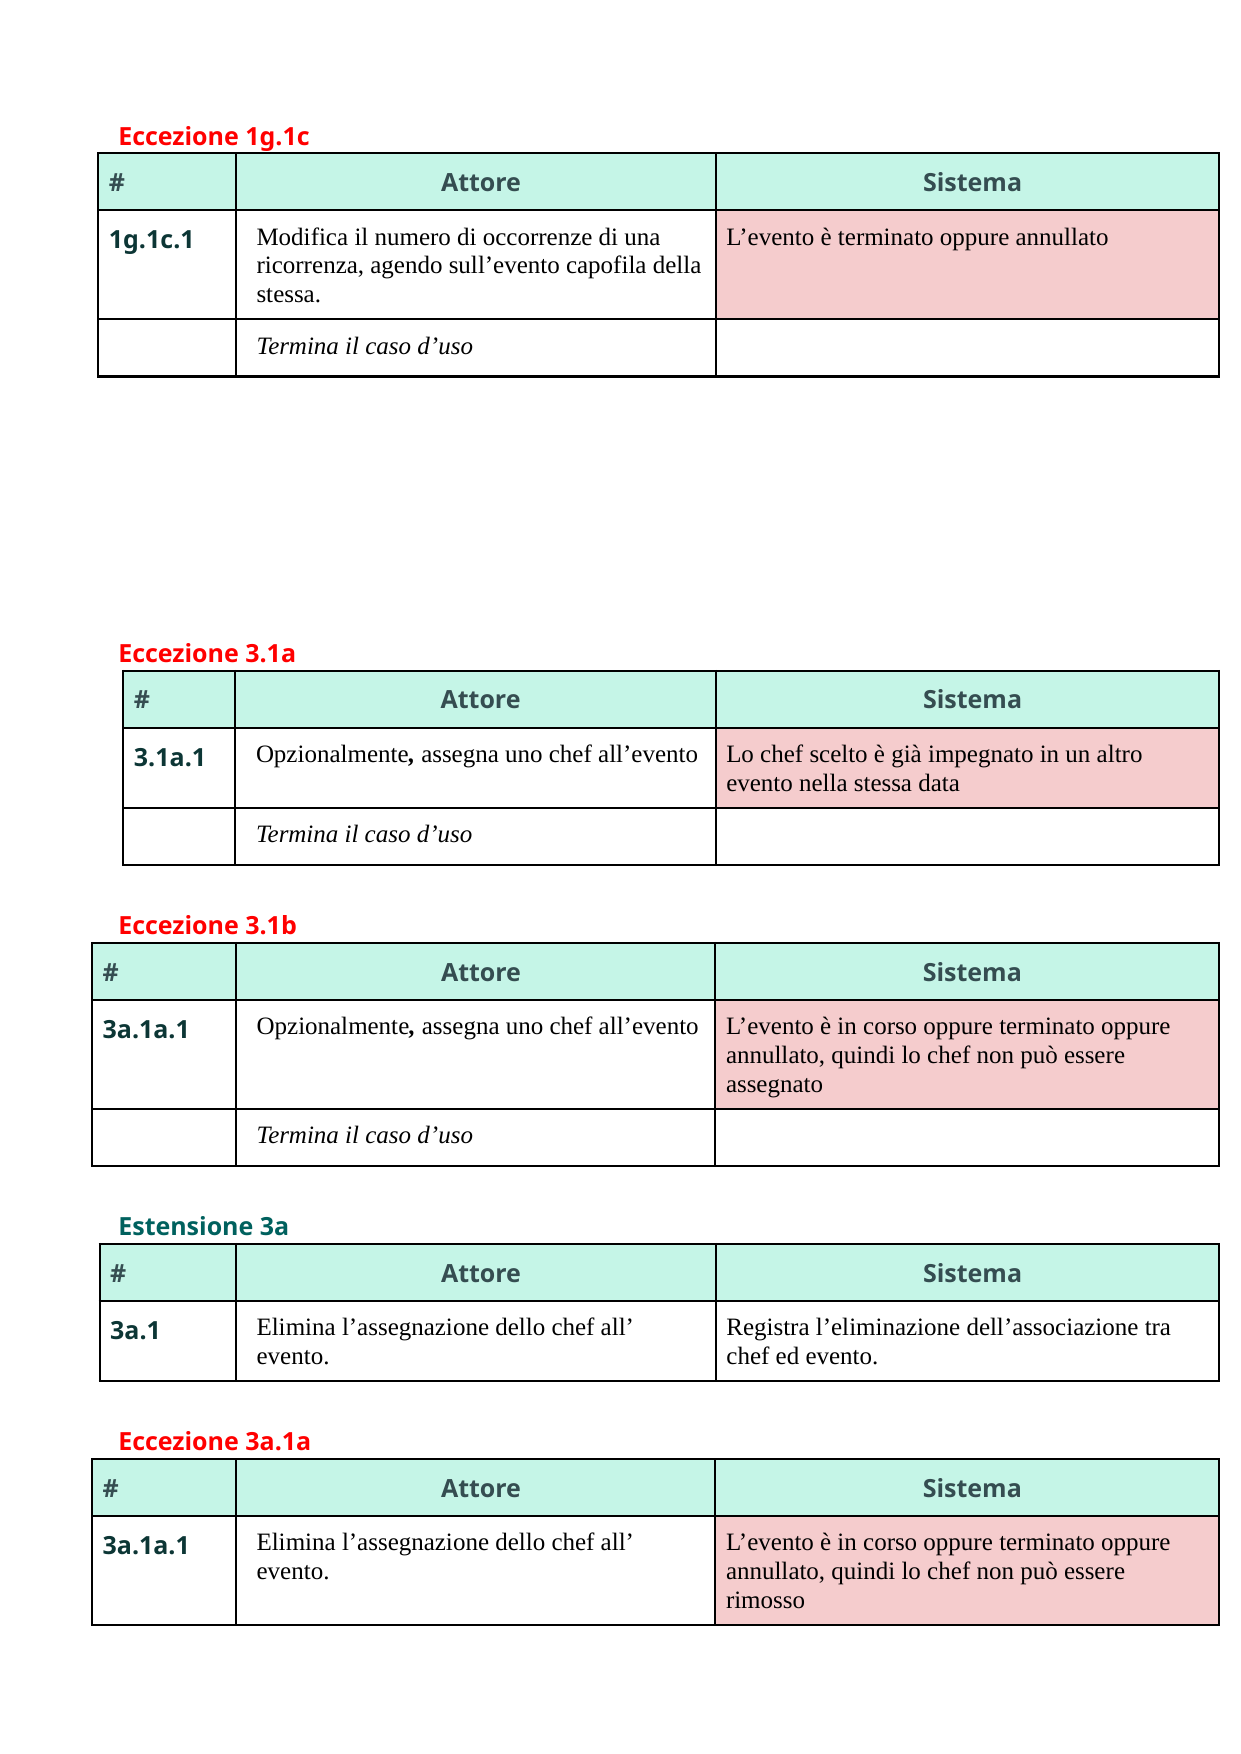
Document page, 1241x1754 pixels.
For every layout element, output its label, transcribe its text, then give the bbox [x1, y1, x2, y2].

table_cell Opzionalmente, assegna uno chef all’evento [236, 729, 715, 807]
table_header # [99, 154, 235, 209]
table_header # [93, 944, 235, 999]
table_cell 3a.1a.1 [93, 1517, 235, 1624]
table_cell Opzionalmente, assegna uno chef all’evento [237, 1001, 714, 1108]
table_cell Termina il caso d’uso [237, 1110, 714, 1165]
table_header Attore [237, 1245, 715, 1300]
table_header # [93, 1460, 235, 1515]
table_cell Termina il caso d’uso [237, 320, 715, 375]
table_cell Elimina l’assegnazione dello chef all’ evento. [237, 1302, 715, 1380]
table_cell [93, 1110, 235, 1165]
table_cell [124, 809, 234, 864]
subtitle Eccezione 3.1b [118, 908, 1122, 942]
table_cell [717, 320, 1218, 375]
table_header # [101, 1245, 235, 1300]
table_header Sistema [717, 154, 1218, 209]
table_cell Lo chef scelto è già impegnato in un altro evento nella stessa data [717, 729, 1218, 807]
table_cell 1g.1c.1 [99, 211, 235, 318]
subtitle Eccezione 3.1a [118, 636, 1122, 670]
table_cell Termina il caso d’uso [236, 809, 715, 864]
table_header # [124, 672, 234, 727]
table_cell Modifica il numero di occorrenze di una ricorrenza, agendo sull’evento capofila della stessa. [237, 211, 715, 318]
table_header Attore [237, 944, 714, 999]
table_cell 3.1a.1 [124, 729, 234, 807]
table_cell [99, 320, 235, 375]
table_header Attore [237, 1460, 714, 1515]
subtitle Eccezione 1g.1c [118, 118, 1122, 152]
table_cell L’evento è in corso oppure terminato oppure annullato, quindi lo chef non può essere assegnato [716, 1001, 1218, 1108]
table_header Sistema [717, 672, 1218, 727]
table_cell L’evento è in corso oppure terminato oppure annullato, quindi lo chef non può essere rimosso [716, 1517, 1218, 1624]
table_cell [716, 1110, 1218, 1165]
table_header Attore [237, 154, 715, 209]
table_cell 3a.1 [101, 1302, 235, 1380]
table_header Attore [236, 672, 715, 727]
table_cell [717, 809, 1218, 864]
table_cell Elimina l’assegnazione dello chef all’ evento. [237, 1517, 714, 1624]
table_cell 3a.1a.1 [93, 1001, 235, 1108]
table_cell Registra l’eliminazione dell’associazione tra chef ed evento. [717, 1302, 1218, 1380]
subtitle Eccezione 3a.1a [118, 1424, 1122, 1458]
subtitle Estensione 3a [118, 1209, 1122, 1243]
table_cell L’evento è terminato oppure annullato [717, 211, 1218, 318]
table_header Sistema [716, 1460, 1218, 1515]
table_header Sistema [717, 1245, 1218, 1300]
table_header Sistema [716, 944, 1218, 999]
